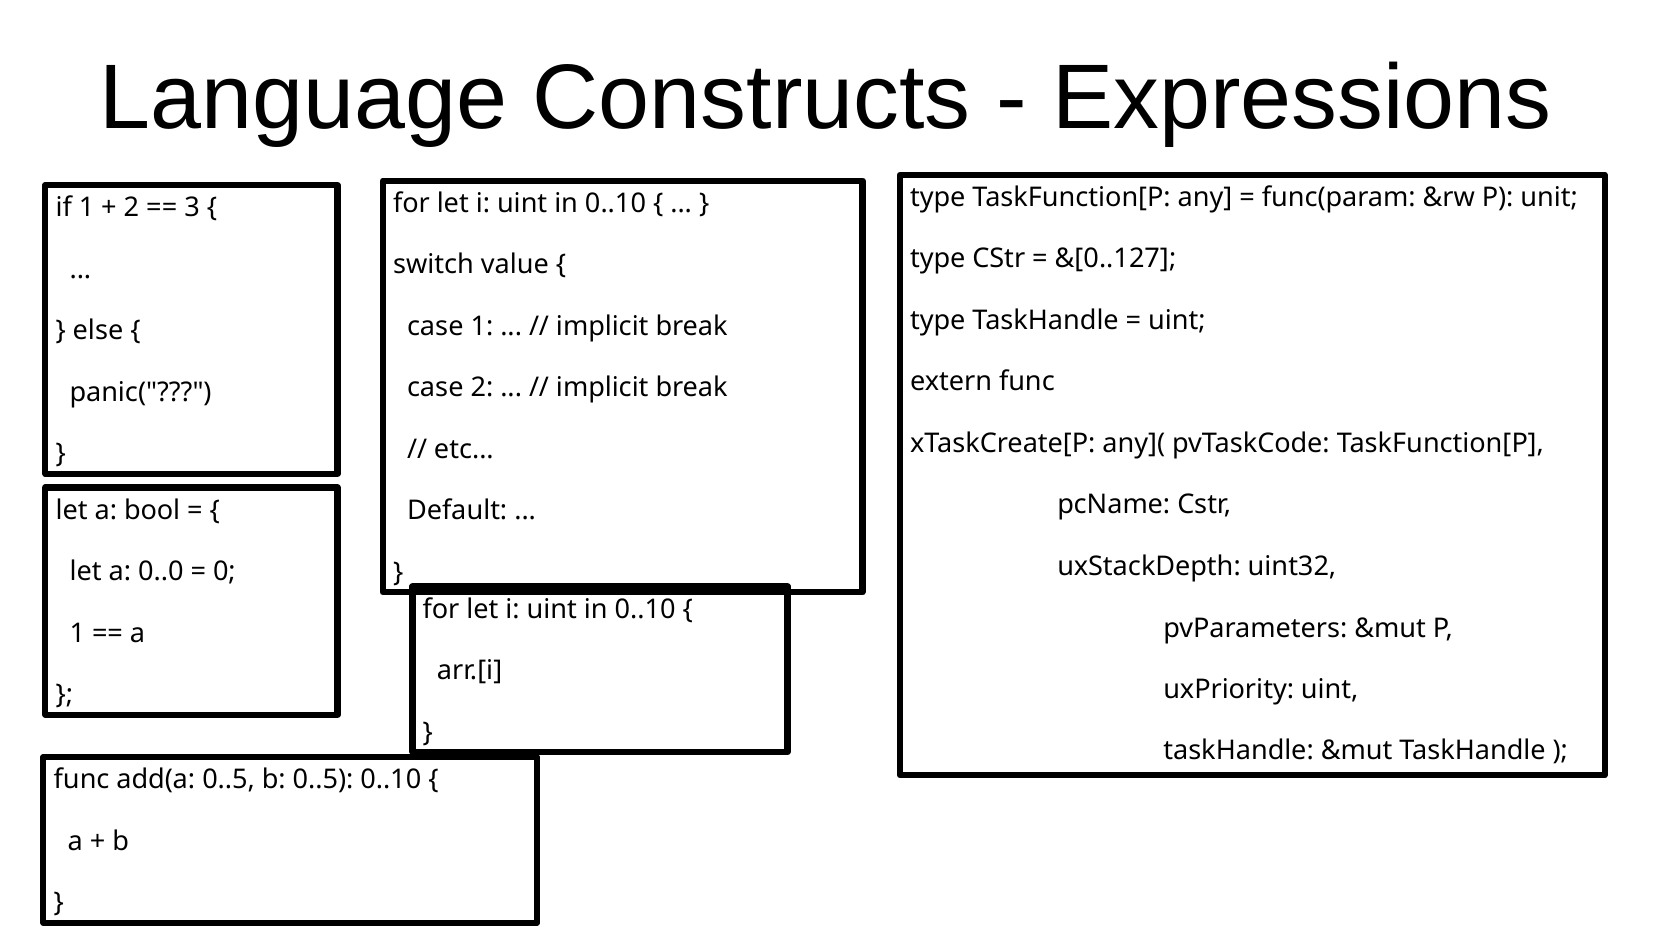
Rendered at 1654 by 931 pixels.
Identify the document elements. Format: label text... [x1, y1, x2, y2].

text_box let a: bool = { let a: 0..0 = 0; 1 == a }; [45, 487, 338, 703]
title Language Constructs - Expressions [82, 19, 1571, 175]
text_box for let i: uint in 0..10 { ... } switch value { case 1: ... // implicit break case 2: ... // implicit break // etc... Default: ... } [382, 180, 863, 572]
text_box type TaskFunction[P: any] = func(param: &rw P): unit; type CStr = &[0..127]; type TaskHandle = uint; extern func xTaskCreate[P: any]( pvTaskCode: TaskFunction[P], pcName: Cstr, uxStackDepth: uint32, pvParameters: &mut P, uxPriority: uint, taskHandle: &mut TaskHandle ); [900, 174, 1605, 776]
text_box for let i: uint in 0..10 { arr.[i] } [412, 586, 788, 744]
text_box if 1 + 2 == 3 { ... } else { panic("???") } [45, 185, 338, 460]
text_box func add(a: 0..5, b: 0..5): 0..10 { a + b } [43, 757, 537, 914]
